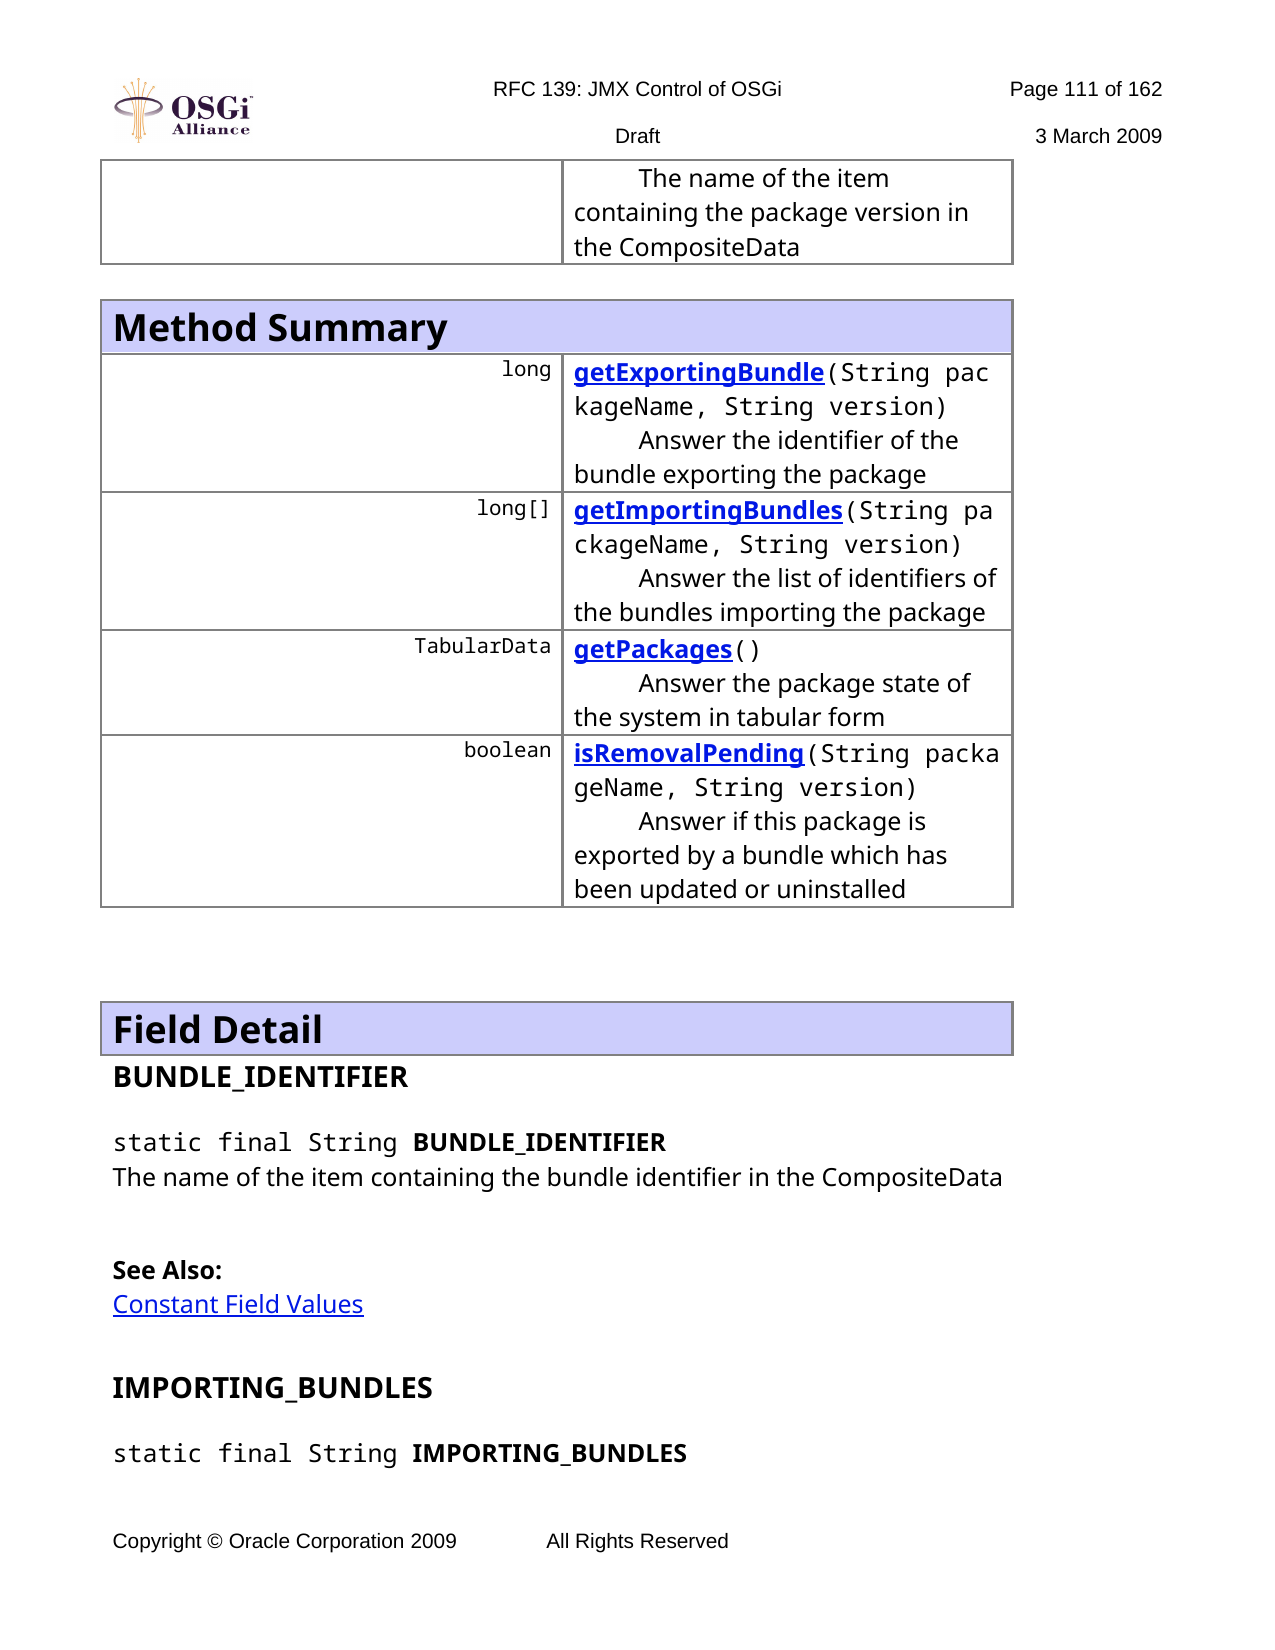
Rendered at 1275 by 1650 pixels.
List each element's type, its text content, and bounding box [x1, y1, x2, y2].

table_cell long [102, 355, 561, 491]
table_header Field Detail [102, 1003, 1011, 1054]
table_cell long[] [102, 493, 561, 629]
table_cell getPackages() Answer the package state of the system in tabular form [564, 631, 1011, 733]
table_cell TabularData [102, 631, 561, 733]
table_cell isRemovalPending(String packageName, String version) Answer if this package is exported by a bundle which has been updated or uninstalled [564, 736, 1011, 906]
table_cell boolean [102, 736, 561, 906]
table_cell The name of the item containing the package version in the CompositeData [564, 161, 1011, 263]
text static final String IMPORTING_BUNDLES [112, 1436, 1162, 1470]
text Constant Field Values [112, 1286, 1162, 1320]
picture [114, 78, 254, 143]
table_cell getExportingBundle(String packageName, String version) Answer the identifier of the bundle exporting the package [564, 355, 1011, 491]
text BUNDLE_IDENTIFIER [112, 1056, 1162, 1096]
text static final String BUNDLE_IDENTIFIER [112, 1125, 1162, 1159]
text IMPORTING_BUNDLES [112, 1367, 1162, 1407]
table_header Method Summary [102, 301, 1011, 352]
text See Also: [112, 1252, 1162, 1286]
table_cell [102, 161, 561, 263]
table_cell getImportingBundles(String packageName, String version) Answer the list of identifiers of the bundles importing the package [564, 493, 1011, 629]
text The name of the item containing the bundle identifier in the CompositeData [112, 1159, 1162, 1193]
